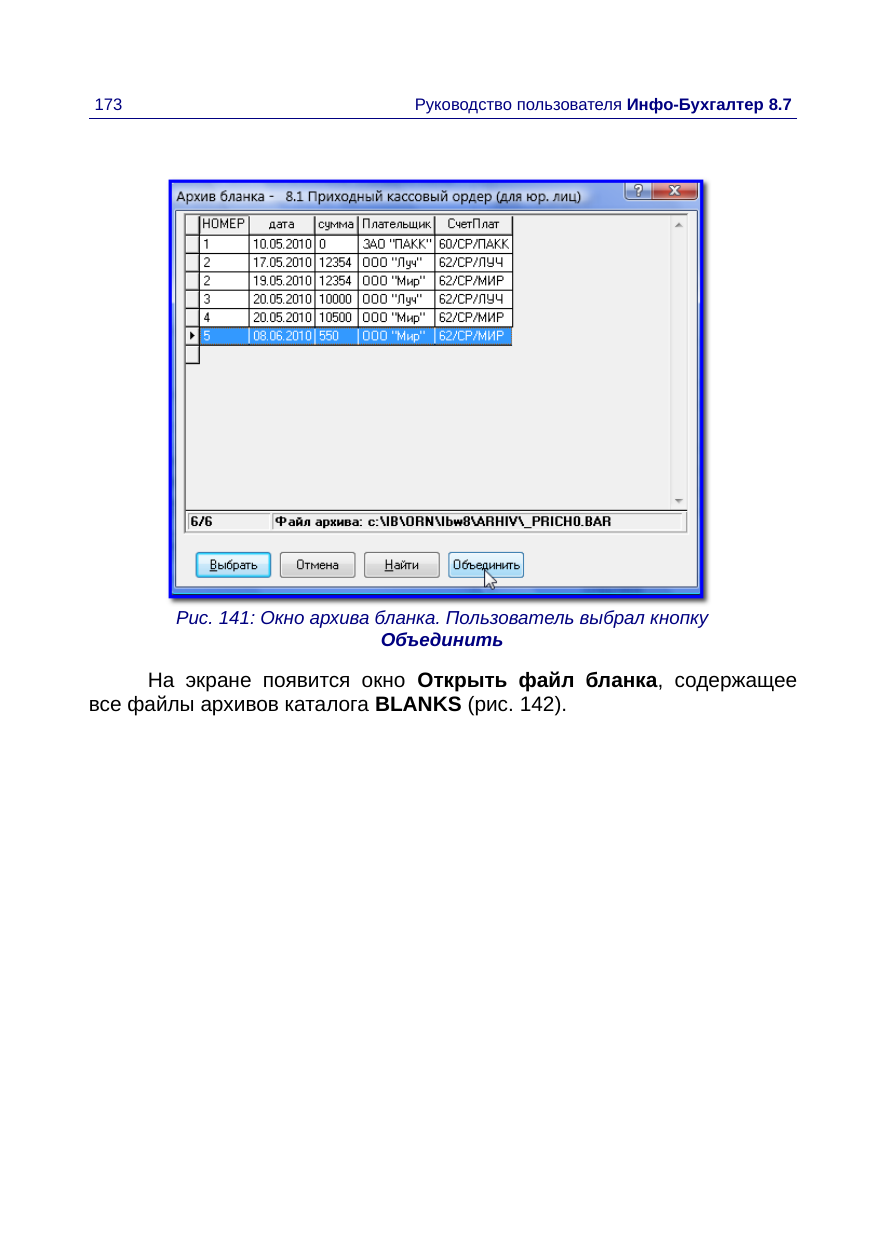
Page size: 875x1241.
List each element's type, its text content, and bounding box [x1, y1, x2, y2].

text На экране появится окно Открыть файл бланка, содержащее все файлы архивов каталога BLANKS (рис. 142). [88, 147, 797, 716]
text Рис. 141: Окно архива бланка. Пользователь выбрал кнопку Объединить [160, 607, 726, 650]
picture [160, 171, 712, 607]
